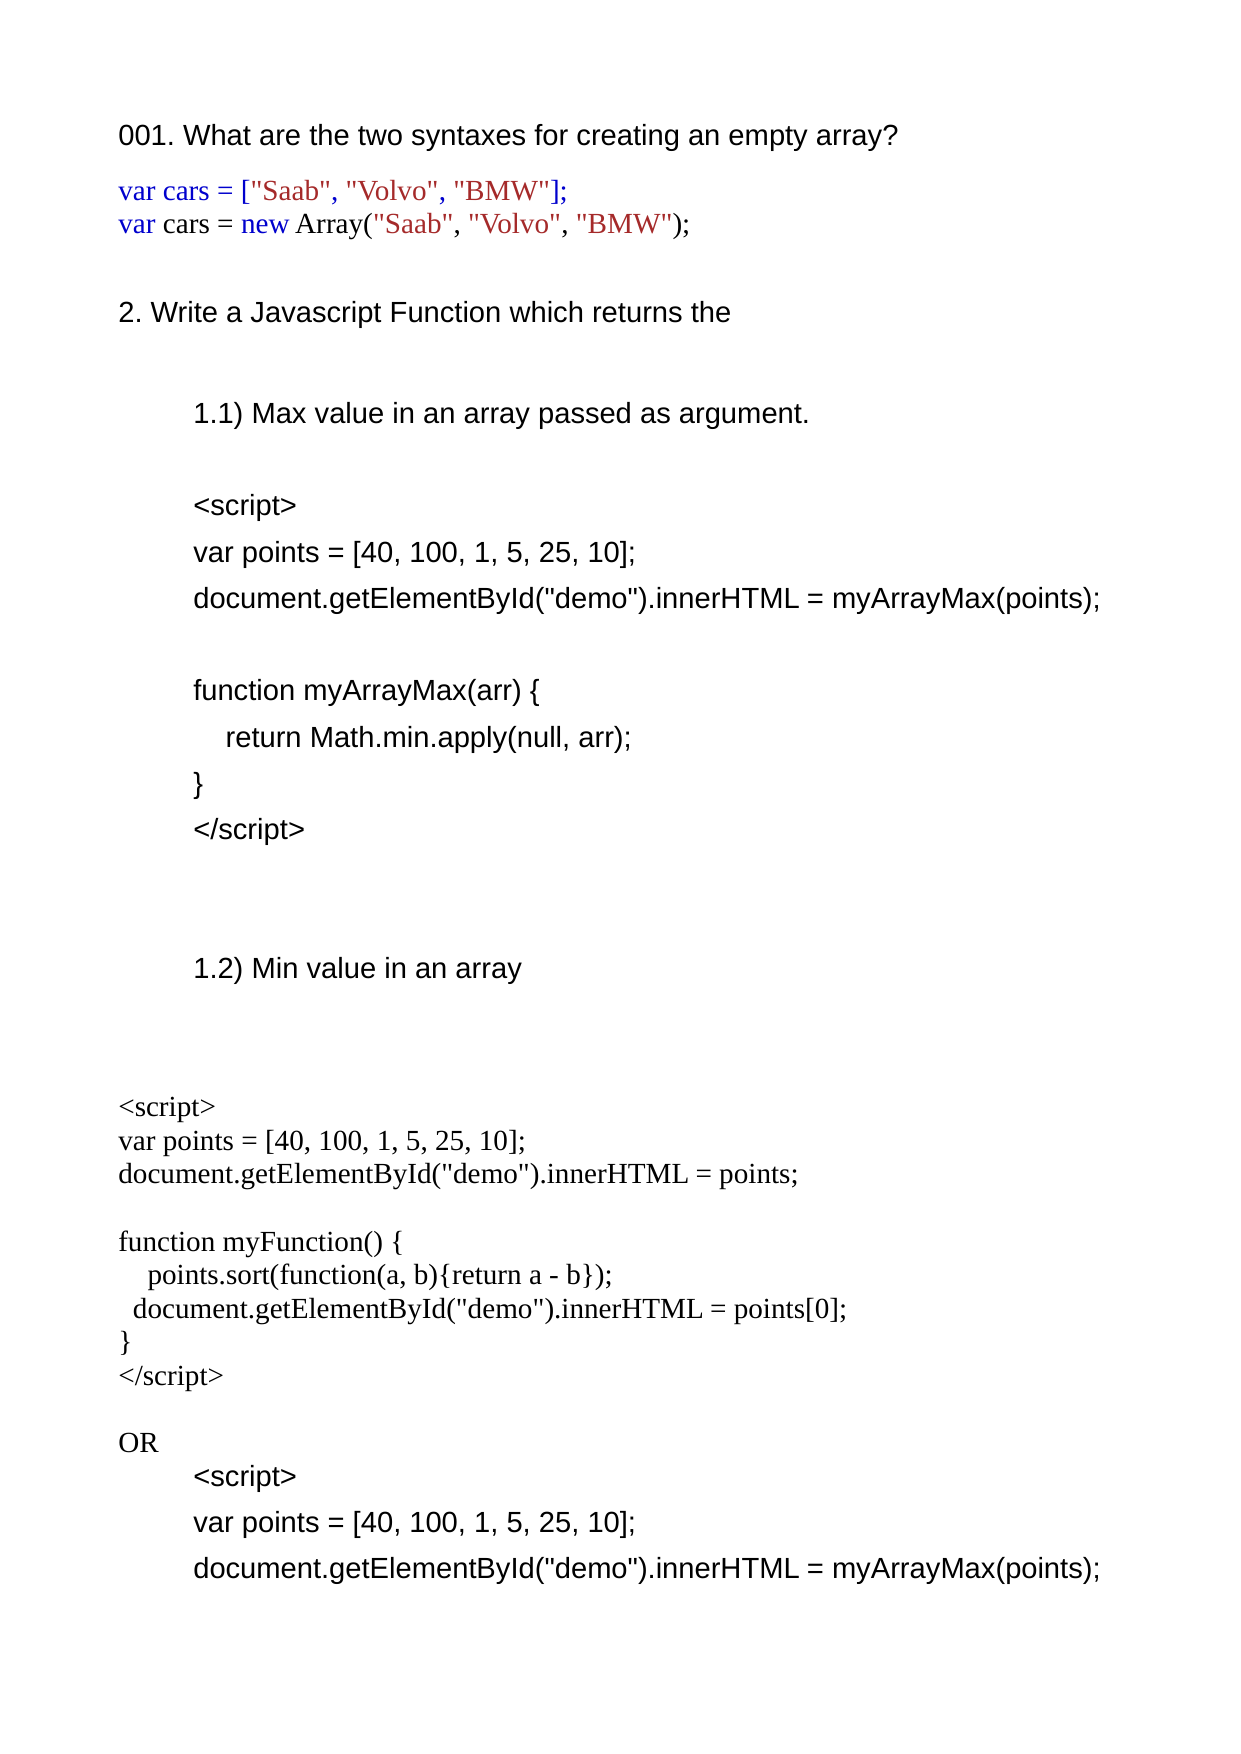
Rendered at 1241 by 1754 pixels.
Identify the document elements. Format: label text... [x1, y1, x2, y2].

text var points = [40, 100, 1, 5, 25, 10]; [118, 1505, 1122, 1538]
text var cars = ["Saab", "Volvo", "BMW"]; [118, 173, 1122, 206]
text <script> [118, 488, 1122, 522]
text points.sort(function(a, b){return a - b}); [118, 1257, 1122, 1291]
text } [118, 1324, 1122, 1358]
text return Math.min.apply(null, arr); [118, 719, 1122, 753]
text document.getElementById("demo").innerHTML = myArrayMax(points); [118, 581, 1122, 614]
text </script> [118, 1358, 1122, 1391]
text document.getElementById("demo").innerHTML = points; [118, 1157, 1122, 1190]
text } [118, 766, 1122, 799]
text document.getElementById("demo").innerHTML = points[0]; [118, 1291, 1122, 1324]
text <script> [118, 1458, 1122, 1492]
text var points = [40, 100, 1, 5, 25, 10]; [118, 534, 1122, 568]
text 1.2) Min value in an array [118, 951, 1122, 984]
text <script> [118, 1089, 1122, 1123]
text 1.1) Max value in an array passed as argument. [118, 396, 1122, 429]
text function myFunction() { [118, 1224, 1122, 1257]
text 001. What are the two syntaxes for creating an empty array? [118, 118, 1122, 152]
text document.getElementById("demo").innerHTML = myArrayMax(points); [118, 1551, 1122, 1584]
text function myArrayMax(arr) { [118, 673, 1122, 707]
text OR [118, 1425, 1122, 1458]
text var points = [40, 100, 1, 5, 25, 10]; [118, 1123, 1122, 1157]
text var cars = new Array("Saab", "Volvo", "BMW"); [118, 206, 1122, 240]
text 2. Write a Javascript Function which returns the [118, 295, 1122, 328]
text </script> [118, 812, 1122, 846]
